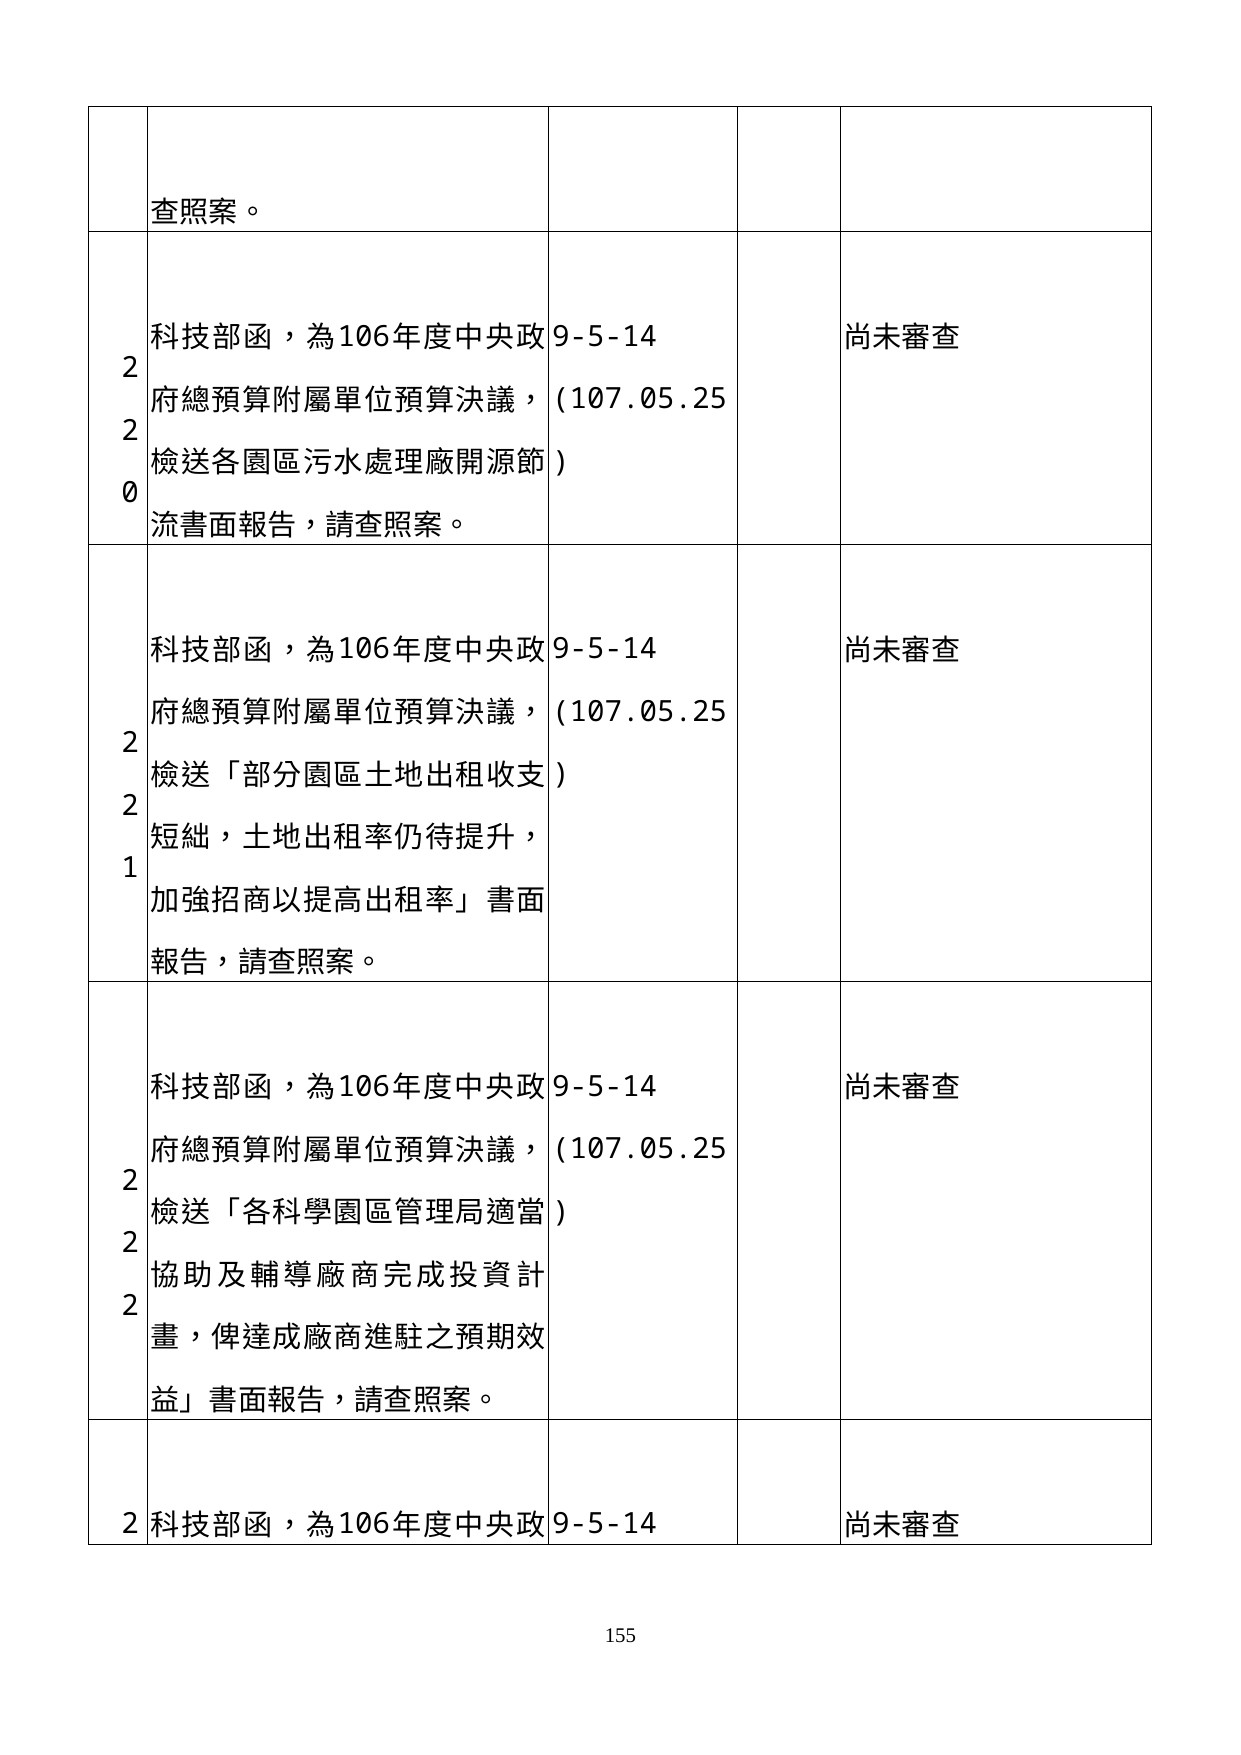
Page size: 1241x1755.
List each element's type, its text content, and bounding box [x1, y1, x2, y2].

table_cell 尚未審查 [841, 982, 1151, 1418]
table_cell 科技部函，為106年度中央政府總預算附屬單位預算決議，檢送「各科學園區管理局適當協助及輔導廠商完成投資計畫，俾達成廠商進駐之預期效益」書面報告，請查照案。 [148, 982, 548, 1418]
table_cell 查照案。 [148, 107, 548, 231]
table_cell [738, 1420, 840, 1543]
table_cell [89, 107, 147, 231]
table_cell 尚未審查 [841, 545, 1151, 981]
table_cell 科技部函，為106年度中央政 [148, 1420, 548, 1543]
table_cell [549, 107, 737, 231]
table_cell [89, 1420, 147, 1543]
table_cell [738, 545, 840, 981]
table_cell 尚未審查 [841, 1420, 1151, 1543]
table_cell [738, 982, 840, 1418]
table_cell [89, 545, 147, 981]
table_cell 9-5-14 (107.05.25) [549, 232, 737, 543]
table_cell [738, 107, 840, 231]
table_cell 科技部函，為106年度中央政府總預算附屬單位預算決議，檢送「部分園區土地出租收支短絀，土地出租率仍待提升，加強招商以提高出租率」書面報告，請查照案。 [148, 545, 548, 981]
table_cell 尚未審查 [841, 232, 1151, 543]
table_cell 9-5-14 [549, 1420, 737, 1543]
table_cell [841, 107, 1151, 231]
table_cell [738, 232, 840, 543]
table_cell 9-5-14 (107.05.25) [549, 545, 737, 981]
table_cell [89, 982, 147, 1418]
table_cell 9-5-14 (107.05.25) [549, 982, 737, 1418]
table_cell [89, 232, 147, 543]
table_cell 科技部函，為106年度中央政府總預算附屬單位預算決議，檢送各園區污水處理廠開源節流書面報告，請查照案。 [148, 232, 548, 543]
